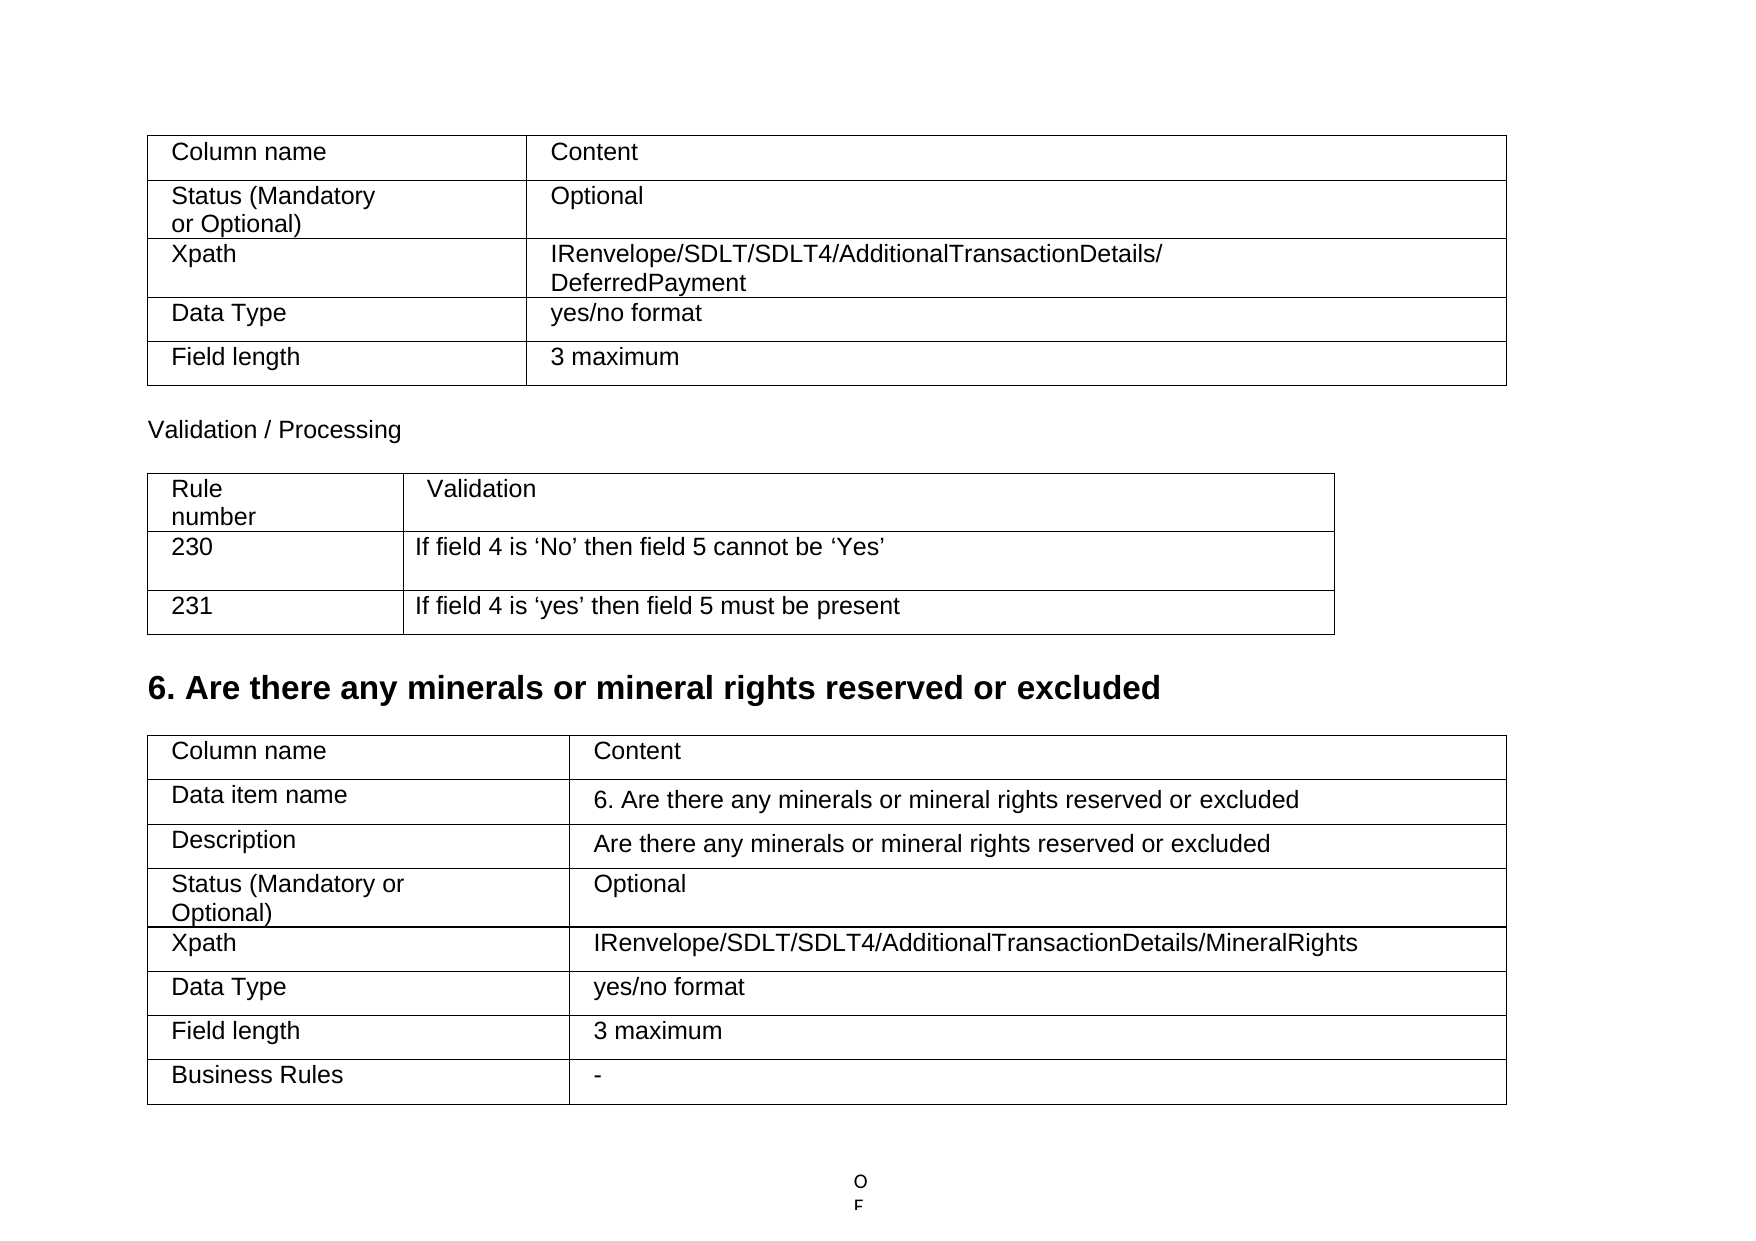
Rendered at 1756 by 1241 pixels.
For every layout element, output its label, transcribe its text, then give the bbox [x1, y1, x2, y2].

table_cell Xpath [148, 928, 569, 971]
table_cell Optional [527, 181, 1506, 238]
table_cell IRenvelope/SDLT/SDLT4/AdditionalTransactionDetails/MineralRights [570, 928, 1506, 971]
table_cell 230 [148, 532, 403, 590]
table_cell Business Rules [148, 1060, 569, 1103]
table_cell Status (Mandatory or Optional) [148, 869, 569, 926]
table_cell Data Type [148, 972, 569, 1015]
table_cell 6. Are there any minerals or mineral rights reserved or excluded [570, 780, 1506, 824]
table_cell Field length [148, 1016, 569, 1059]
table_header Rule number [148, 474, 403, 531]
table_cell Data item name [148, 780, 569, 824]
table_cell Status (Mandatory or Optional) [148, 181, 526, 238]
text Validation / Processing [148, 415, 1515, 444]
table_header Content [570, 736, 1506, 779]
table_cell Xpath [148, 239, 526, 297]
table_cell Are there any minerals or mineral rights reserved or excluded [570, 825, 1506, 868]
table_header Validation [404, 474, 1334, 531]
table_cell If field 4 is ‘yes’ then field 5 must be present [404, 591, 1334, 634]
table_cell 3 maximum [570, 1016, 1506, 1059]
subtitle 6. Are there any minerals or mineral rights reserved or excluded [148, 668, 1515, 706]
table_header Content [527, 136, 1506, 180]
table_cell If field 4 is ‘No’ then field 5 cannot be ‘Yes’ [404, 532, 1334, 590]
table_cell Data Type [148, 298, 526, 341]
table_header Column name [148, 136, 526, 180]
table_cell IRenvelope/SDLT/SDLT4/AdditionalTransactionDetails/DeferredPayment [527, 239, 1506, 297]
table_cell Optional [570, 869, 1506, 926]
table_cell Description [148, 825, 569, 868]
table_header Column name [148, 736, 569, 779]
table_cell yes/no format [570, 972, 1506, 1015]
table_cell Field length [148, 342, 526, 385]
table_cell 231 [148, 591, 403, 634]
table_cell - [570, 1060, 1506, 1103]
table_cell yes/no format [527, 298, 1506, 341]
table_cell 3 maximum [527, 342, 1506, 385]
